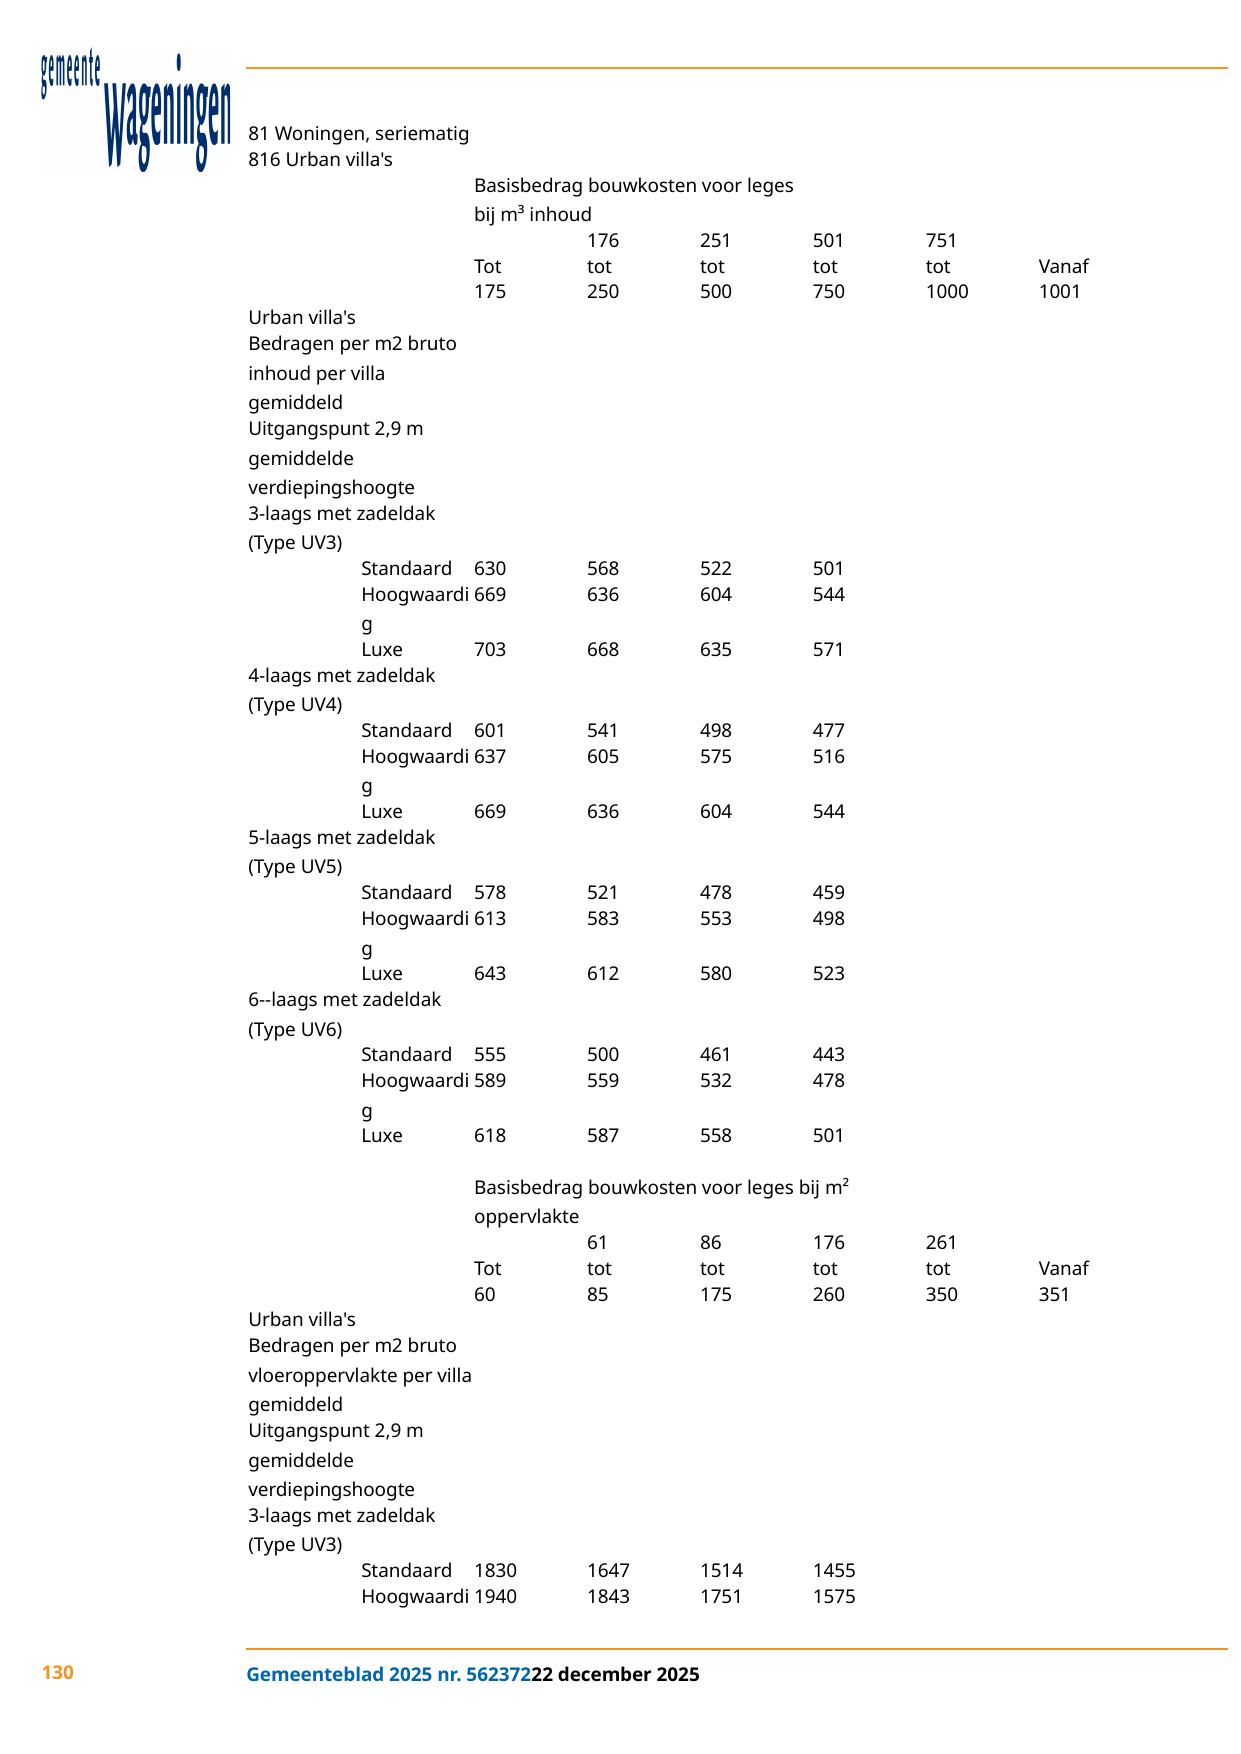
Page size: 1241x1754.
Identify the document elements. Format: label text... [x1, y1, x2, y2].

table_cell [474, 662, 587, 717]
table_cell [248, 1229, 361, 1255]
table_cell [926, 743, 1038, 798]
table_cell 604 [700, 581, 813, 636]
table_cell Luxe [361, 799, 474, 824]
table_cell [926, 1417, 1038, 1502]
table_cell [813, 121, 926, 146]
table_cell [587, 146, 700, 172]
table_cell 601 [474, 718, 587, 743]
table_cell 498 [700, 718, 813, 743]
table_cell Standaard [361, 1558, 474, 1583]
table_cell 175 [700, 1281, 813, 1307]
table_cell 501 [813, 555, 926, 581]
table_cell [700, 1502, 813, 1557]
table_cell 250 [587, 279, 700, 304]
table_cell [248, 172, 361, 227]
table_cell 553 [700, 905, 813, 961]
table_cell [587, 1148, 700, 1174]
table_cell [248, 1255, 361, 1281]
table_cell [926, 718, 1038, 743]
table_cell [700, 146, 813, 172]
table_cell [1039, 1148, 1152, 1174]
table_cell 478 [813, 1067, 926, 1123]
table_cell [1039, 636, 1152, 662]
table_cell 500 [587, 1042, 700, 1067]
table_cell 261 [926, 1229, 1038, 1255]
table_cell 1514 [700, 1558, 813, 1583]
table_cell 501 [813, 1123, 926, 1148]
table_cell [926, 1042, 1038, 1067]
table_cell [587, 330, 700, 415]
table_cell 669 [474, 581, 587, 636]
table_cell [926, 1174, 1038, 1229]
table_cell [926, 305, 1038, 330]
table_cell [1039, 227, 1152, 253]
table_cell Hoogwaardi [361, 1583, 474, 1609]
table_cell 6--laags met zadeldak (Type UV6) [248, 986, 474, 1042]
table_cell [361, 95, 474, 121]
table_cell Standaard [361, 718, 474, 743]
table_cell [926, 95, 1038, 121]
table_cell [1039, 662, 1152, 717]
table_cell [700, 121, 813, 146]
table_cell [926, 905, 1038, 961]
table_cell [248, 253, 361, 279]
table_cell tot [926, 1255, 1038, 1281]
table_cell Basisbedrag bouwkosten voor leges bij m² oppervlakte [474, 1174, 926, 1229]
table_cell 637 [474, 743, 587, 798]
table_cell [813, 415, 926, 500]
table_cell 478 [700, 880, 813, 905]
table_cell 86 [700, 1229, 813, 1255]
table_cell [474, 1417, 587, 1502]
table_cell 1000 [926, 279, 1038, 304]
table_cell [926, 824, 1038, 879]
table_cell [926, 880, 1038, 905]
table_cell [700, 500, 813, 555]
table_cell [248, 799, 361, 824]
table_cell [474, 330, 587, 415]
table_cell [813, 1332, 926, 1417]
table_cell 61 [587, 1229, 700, 1255]
table_cell 351 [1039, 1281, 1152, 1307]
table_cell 522 [700, 555, 813, 581]
table_cell [474, 1332, 587, 1417]
table_cell [926, 415, 1038, 500]
table_cell 580 [700, 961, 813, 986]
table_cell [1039, 743, 1152, 798]
table_cell 587 [587, 1123, 700, 1148]
table_cell 578 [474, 880, 587, 905]
table_cell [1039, 1042, 1152, 1067]
table_cell 750 [813, 279, 926, 304]
table_cell [474, 824, 587, 879]
table_cell [926, 1123, 1038, 1148]
table_cell [700, 305, 813, 330]
table_cell Bedragen per m2 bruto inhoud per villa gemiddeld [248, 330, 474, 415]
table_cell [1039, 500, 1152, 555]
table_cell 501 [813, 227, 926, 253]
table_cell [248, 1042, 361, 1067]
table_cell 605 [587, 743, 700, 798]
table_cell [248, 555, 361, 581]
table_cell Tot [474, 253, 587, 279]
table_cell [248, 1067, 361, 1123]
table_cell 635 [700, 636, 813, 662]
table_cell tot [813, 1255, 926, 1281]
table_cell tot [587, 1255, 700, 1281]
table_cell [248, 1174, 361, 1229]
table_cell [813, 330, 926, 415]
table_cell [361, 1281, 474, 1307]
table_cell 636 [587, 799, 700, 824]
table_cell [474, 1229, 587, 1255]
table_cell [1039, 581, 1152, 636]
table_cell [361, 305, 474, 330]
table_cell [587, 305, 700, 330]
table_cell [361, 1229, 474, 1255]
table_cell [1039, 1229, 1152, 1255]
table_cell 1647 [587, 1558, 700, 1583]
table_cell tot [587, 253, 700, 279]
table_cell [1039, 330, 1152, 415]
table_cell [248, 1558, 361, 1583]
table_cell [926, 1332, 1038, 1417]
table_cell 60 [474, 1281, 587, 1307]
table_cell [813, 305, 926, 330]
table_cell tot [813, 253, 926, 279]
table_cell 176 [813, 1229, 926, 1255]
table_cell 1455 [813, 1558, 926, 1583]
table_cell Hoogwaardig [361, 905, 474, 961]
table_cell [587, 1332, 700, 1417]
table_cell [248, 279, 361, 304]
table_cell 1575 [813, 1583, 926, 1609]
table_cell 559 [587, 1067, 700, 1123]
table_cell [587, 1307, 700, 1332]
table_cell [474, 1307, 587, 1332]
table_cell [926, 1502, 1038, 1557]
table_cell Luxe [361, 636, 474, 662]
table_cell [700, 415, 813, 500]
table_cell 669 [474, 799, 587, 824]
table_cell Luxe [361, 1123, 474, 1148]
table_cell [474, 500, 587, 555]
table_cell 3-laags met zadeldak (Type UV3) [248, 500, 474, 555]
table_cell 81 Woningen, seriematig [248, 121, 474, 146]
table_cell [926, 172, 1038, 227]
table_cell 350 [926, 1281, 1038, 1307]
table_cell [813, 500, 926, 555]
table_cell [700, 1148, 813, 1174]
table_cell [1039, 121, 1152, 146]
table_cell 618 [474, 1123, 587, 1148]
table_cell 500 [700, 279, 813, 304]
table_cell 555 [474, 1042, 587, 1067]
table_cell [587, 986, 700, 1042]
table_cell [813, 172, 926, 227]
table_cell [926, 1583, 1038, 1609]
table_cell [700, 330, 813, 415]
table_cell 443 [813, 1042, 926, 1067]
table_cell [700, 662, 813, 717]
table_cell [361, 172, 474, 227]
table_cell [813, 824, 926, 879]
table_cell [813, 986, 926, 1042]
table_cell [1039, 146, 1152, 172]
table_cell 461 [700, 1042, 813, 1067]
table_cell [248, 905, 361, 961]
table_cell [813, 1417, 926, 1502]
table_cell 523 [813, 961, 926, 986]
table_cell [1039, 1583, 1152, 1609]
table_cell 176 [587, 227, 700, 253]
table_cell [248, 95, 361, 121]
table_cell [926, 961, 1038, 986]
table_cell 589 [474, 1067, 587, 1123]
table_cell [926, 1558, 1038, 1583]
table_cell [926, 555, 1038, 581]
table_cell 260 [813, 1281, 926, 1307]
table_cell 568 [587, 555, 700, 581]
table_cell [926, 1307, 1038, 1332]
table_cell 1830 [474, 1558, 587, 1583]
table_cell [248, 636, 361, 662]
table_cell [926, 1067, 1038, 1123]
table_cell [926, 146, 1038, 172]
table_cell 613 [474, 905, 587, 961]
table_cell [700, 1307, 813, 1332]
table_cell [813, 146, 926, 172]
table_cell [474, 986, 587, 1042]
table_cell Standaard [361, 1042, 474, 1067]
table_cell Hoogwaardig [361, 743, 474, 798]
table_cell 5-laags met zadeldak (Type UV5) [248, 824, 474, 879]
table_cell [926, 581, 1038, 636]
table_cell [813, 1502, 926, 1557]
table_cell 630 [474, 555, 587, 581]
table_cell [1039, 415, 1152, 500]
table_cell 251 [700, 227, 813, 253]
table_cell [474, 121, 587, 146]
table_cell [361, 1307, 474, 1332]
table_cell [248, 1281, 361, 1307]
table_cell [813, 662, 926, 717]
table_cell [1039, 1067, 1152, 1123]
table_cell [1039, 555, 1152, 581]
table_cell Uitgangspunt 2,9 m gemiddelde verdiepingshoogte [248, 415, 474, 500]
table_cell [248, 880, 361, 905]
table_cell [1039, 905, 1152, 961]
table_cell [248, 1123, 361, 1148]
table_cell 636 [587, 581, 700, 636]
table_cell 703 [474, 636, 587, 662]
table_cell [361, 1255, 474, 1281]
table_cell 1001 [1039, 279, 1152, 304]
table_cell Hoogwaardig [361, 581, 474, 636]
table_cell [474, 95, 587, 121]
table_cell [474, 227, 587, 253]
table_cell [587, 95, 700, 121]
table_cell [700, 95, 813, 121]
table_cell Basisbedrag bouwkosten voor leges bij m³ inhoud [474, 172, 813, 227]
table_cell [248, 581, 361, 636]
table_cell tot [700, 1255, 813, 1281]
table_cell 558 [700, 1123, 813, 1148]
table_cell Standaard [361, 880, 474, 905]
table_cell 668 [587, 636, 700, 662]
table_cell 544 [813, 799, 926, 824]
table_cell [248, 1148, 361, 1174]
table_cell [926, 1148, 1038, 1174]
table_cell [1039, 824, 1152, 879]
table_cell [474, 1148, 587, 1174]
table_cell [1039, 799, 1152, 824]
table_cell Standaard [361, 555, 474, 581]
table_cell [474, 415, 587, 500]
table_cell [587, 500, 700, 555]
table_cell 516 [813, 743, 926, 798]
table_cell [700, 986, 813, 1042]
table_cell 544 [813, 581, 926, 636]
table_cell 612 [587, 961, 700, 986]
table_cell [587, 415, 700, 500]
table_cell [1039, 1307, 1152, 1332]
table_cell tot [926, 253, 1038, 279]
table_cell [813, 1148, 926, 1174]
table_cell [361, 279, 474, 304]
table_cell tot [700, 253, 813, 279]
table_cell 1751 [700, 1583, 813, 1609]
table_cell 532 [700, 1067, 813, 1123]
table_cell 816 Urban villa's [248, 146, 474, 172]
table_cell 175 [474, 279, 587, 304]
table_cell Bedragen per m2 bruto vloeroppervlakte per villa gemiddeld [248, 1332, 474, 1417]
table_cell [1039, 718, 1152, 743]
table_cell 571 [813, 636, 926, 662]
table_cell [1039, 305, 1152, 330]
table_cell 85 [587, 1281, 700, 1307]
table_cell [1039, 1174, 1152, 1229]
table_cell [926, 330, 1038, 415]
table_cell 477 [813, 718, 926, 743]
table_cell 604 [700, 799, 813, 824]
table_cell [926, 500, 1038, 555]
table_cell [813, 95, 926, 121]
table_cell [1039, 880, 1152, 905]
table_cell [926, 121, 1038, 146]
table_cell [361, 227, 474, 253]
table_cell [926, 636, 1038, 662]
table_cell [587, 1417, 700, 1502]
table_cell [248, 1583, 361, 1609]
table_cell Urban villa's [248, 1307, 361, 1332]
table_cell [474, 1502, 587, 1557]
table_cell [1039, 1332, 1152, 1417]
table_cell 498 [813, 905, 926, 961]
table_cell [1039, 1502, 1152, 1557]
table_cell [1039, 1558, 1152, 1583]
table_cell [700, 824, 813, 879]
table_cell 459 [813, 880, 926, 905]
table_cell Uitgangspunt 2,9 m gemiddelde verdiepingshoogte [248, 1417, 474, 1502]
table_cell [248, 227, 361, 253]
table_cell [1039, 986, 1152, 1042]
table_cell [248, 718, 361, 743]
table_cell Vanaf [1039, 1255, 1152, 1281]
table_cell Urban villa's [248, 305, 361, 330]
table_cell 4-laags met zadeldak (Type UV4) [248, 662, 474, 717]
table_cell 643 [474, 961, 587, 986]
table_cell Vanaf [1039, 253, 1152, 279]
table_cell Tot [474, 1255, 587, 1281]
table_cell [926, 662, 1038, 717]
table_cell [361, 253, 474, 279]
table_cell [813, 1307, 926, 1332]
table_cell [700, 1332, 813, 1417]
table_cell [926, 799, 1038, 824]
table_cell Luxe [361, 961, 474, 986]
picture [41, 47, 231, 172]
table_cell [1039, 1417, 1152, 1502]
table_cell [248, 743, 361, 798]
table_cell [700, 1417, 813, 1502]
table_cell Hoogwaardig [361, 1067, 474, 1123]
table_cell 3-laags met zadeldak (Type UV3) [248, 1502, 474, 1557]
table_cell [248, 961, 361, 986]
table_cell [474, 146, 587, 172]
table_cell [587, 662, 700, 717]
table_cell [926, 986, 1038, 1042]
table_cell [361, 1174, 474, 1229]
table_cell 583 [587, 905, 700, 961]
table_cell [587, 824, 700, 879]
table_cell [587, 121, 700, 146]
table_cell 575 [700, 743, 813, 798]
table_cell [1039, 961, 1152, 986]
table_cell [1039, 1123, 1152, 1148]
table_cell 1940 [474, 1583, 587, 1609]
table_cell 1843 [587, 1583, 700, 1609]
table_cell [361, 1148, 474, 1174]
table_cell [474, 305, 587, 330]
table_cell [1039, 172, 1152, 227]
table_cell [1039, 95, 1152, 121]
table_cell 541 [587, 718, 700, 743]
table_cell [587, 1502, 700, 1557]
table_cell 521 [587, 880, 700, 905]
table_cell 751 [926, 227, 1038, 253]
